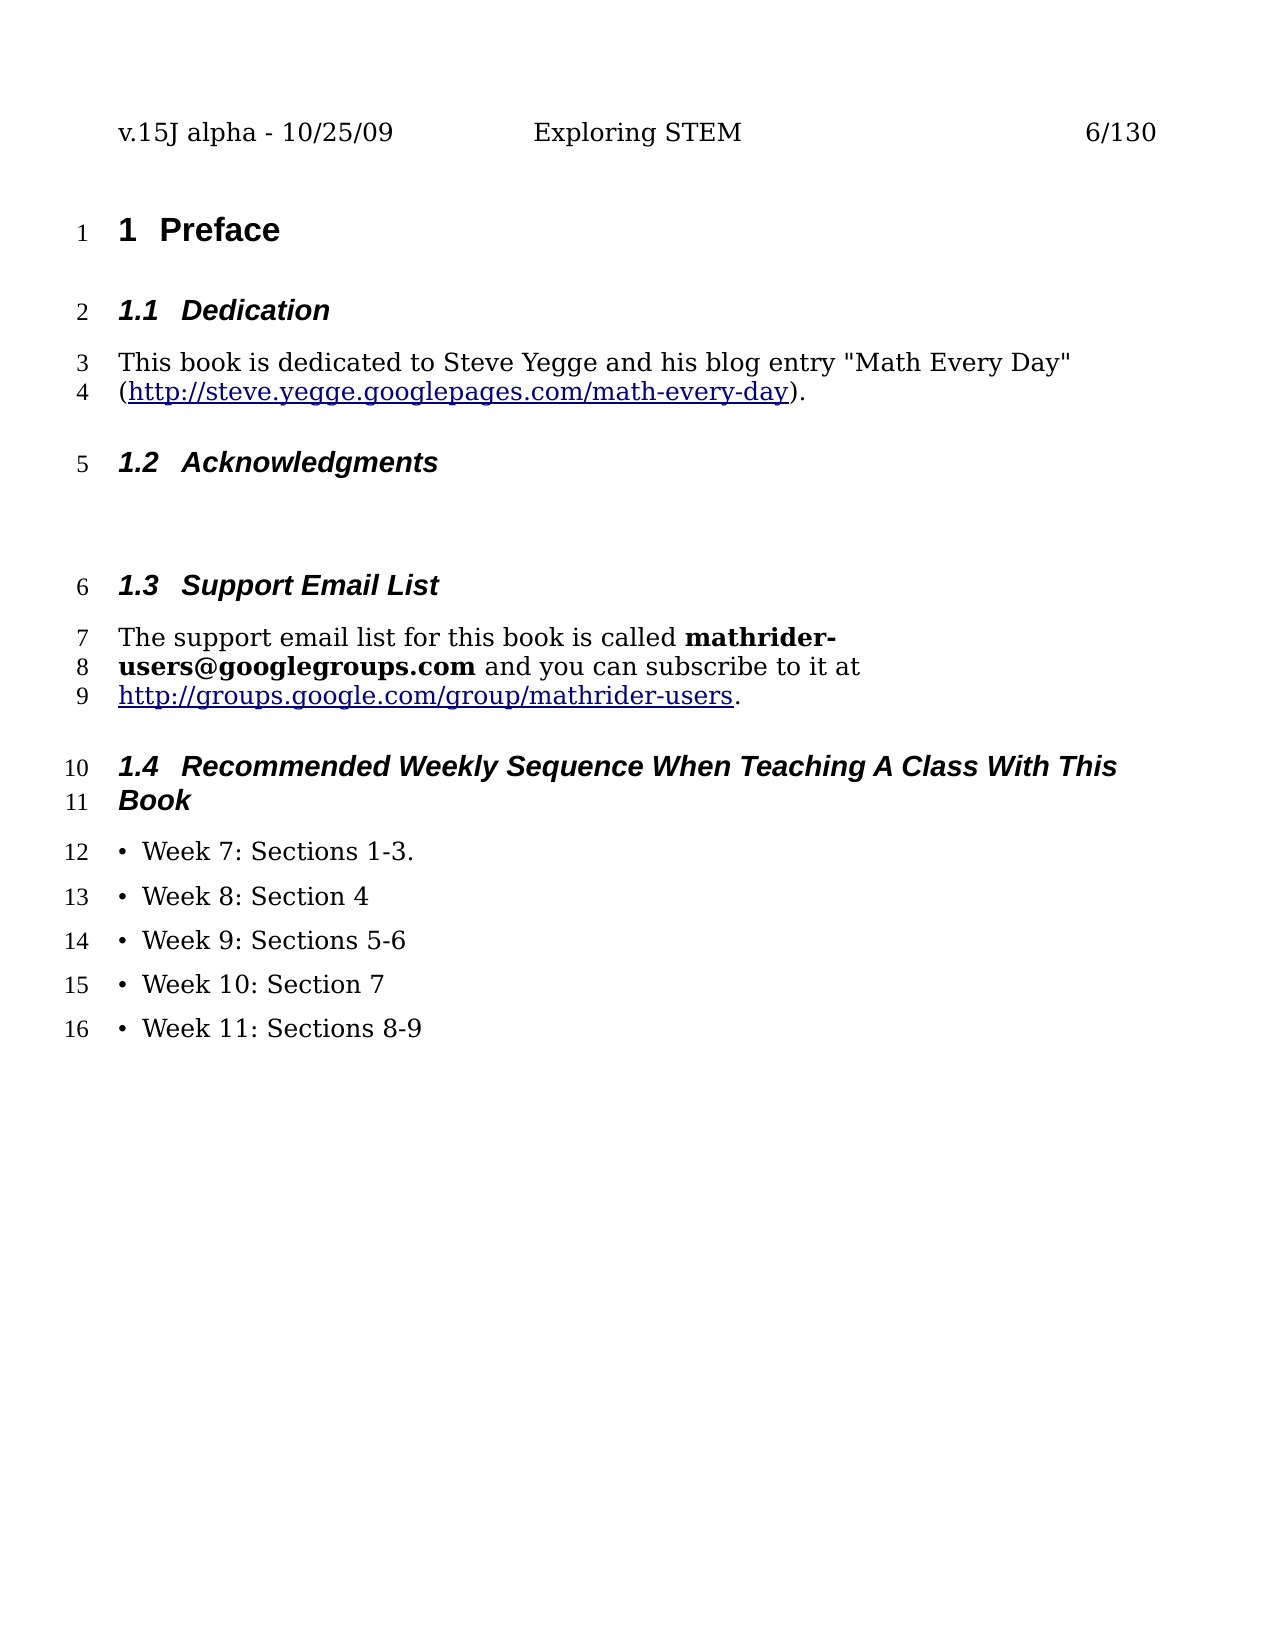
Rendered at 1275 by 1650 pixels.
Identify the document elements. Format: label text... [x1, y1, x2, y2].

subtitle Recommended Weekly Sequence When Teaching A Class With This Book [118, 749, 1157, 817]
subtitle Acknowledgments [118, 445, 1157, 479]
list Week 10: Section 7 [118, 970, 1157, 999]
subtitle Support Email List [118, 568, 1157, 602]
subtitle Dedication [118, 293, 1157, 327]
text The support email list for this book is called mathrider-users@googlegroups.com and you can subscribe to it at http://groups.google.com/group/mathrider-users. [118, 622, 1157, 710]
text This book is dedicated to Steve Yegge and his blog entry "Math Every Day" (http://steve.yegge.googlepages.com/math-every-day). [118, 348, 1157, 406]
subtitle Preface [118, 210, 1157, 248]
list Week 8: Section 4 [118, 882, 1157, 911]
list Week 11: Sections 8-9 [118, 1014, 1157, 1043]
list Week 9: Sections 5-6 [118, 926, 1157, 955]
list Week 7: Sections 1-3. [118, 837, 1157, 867]
